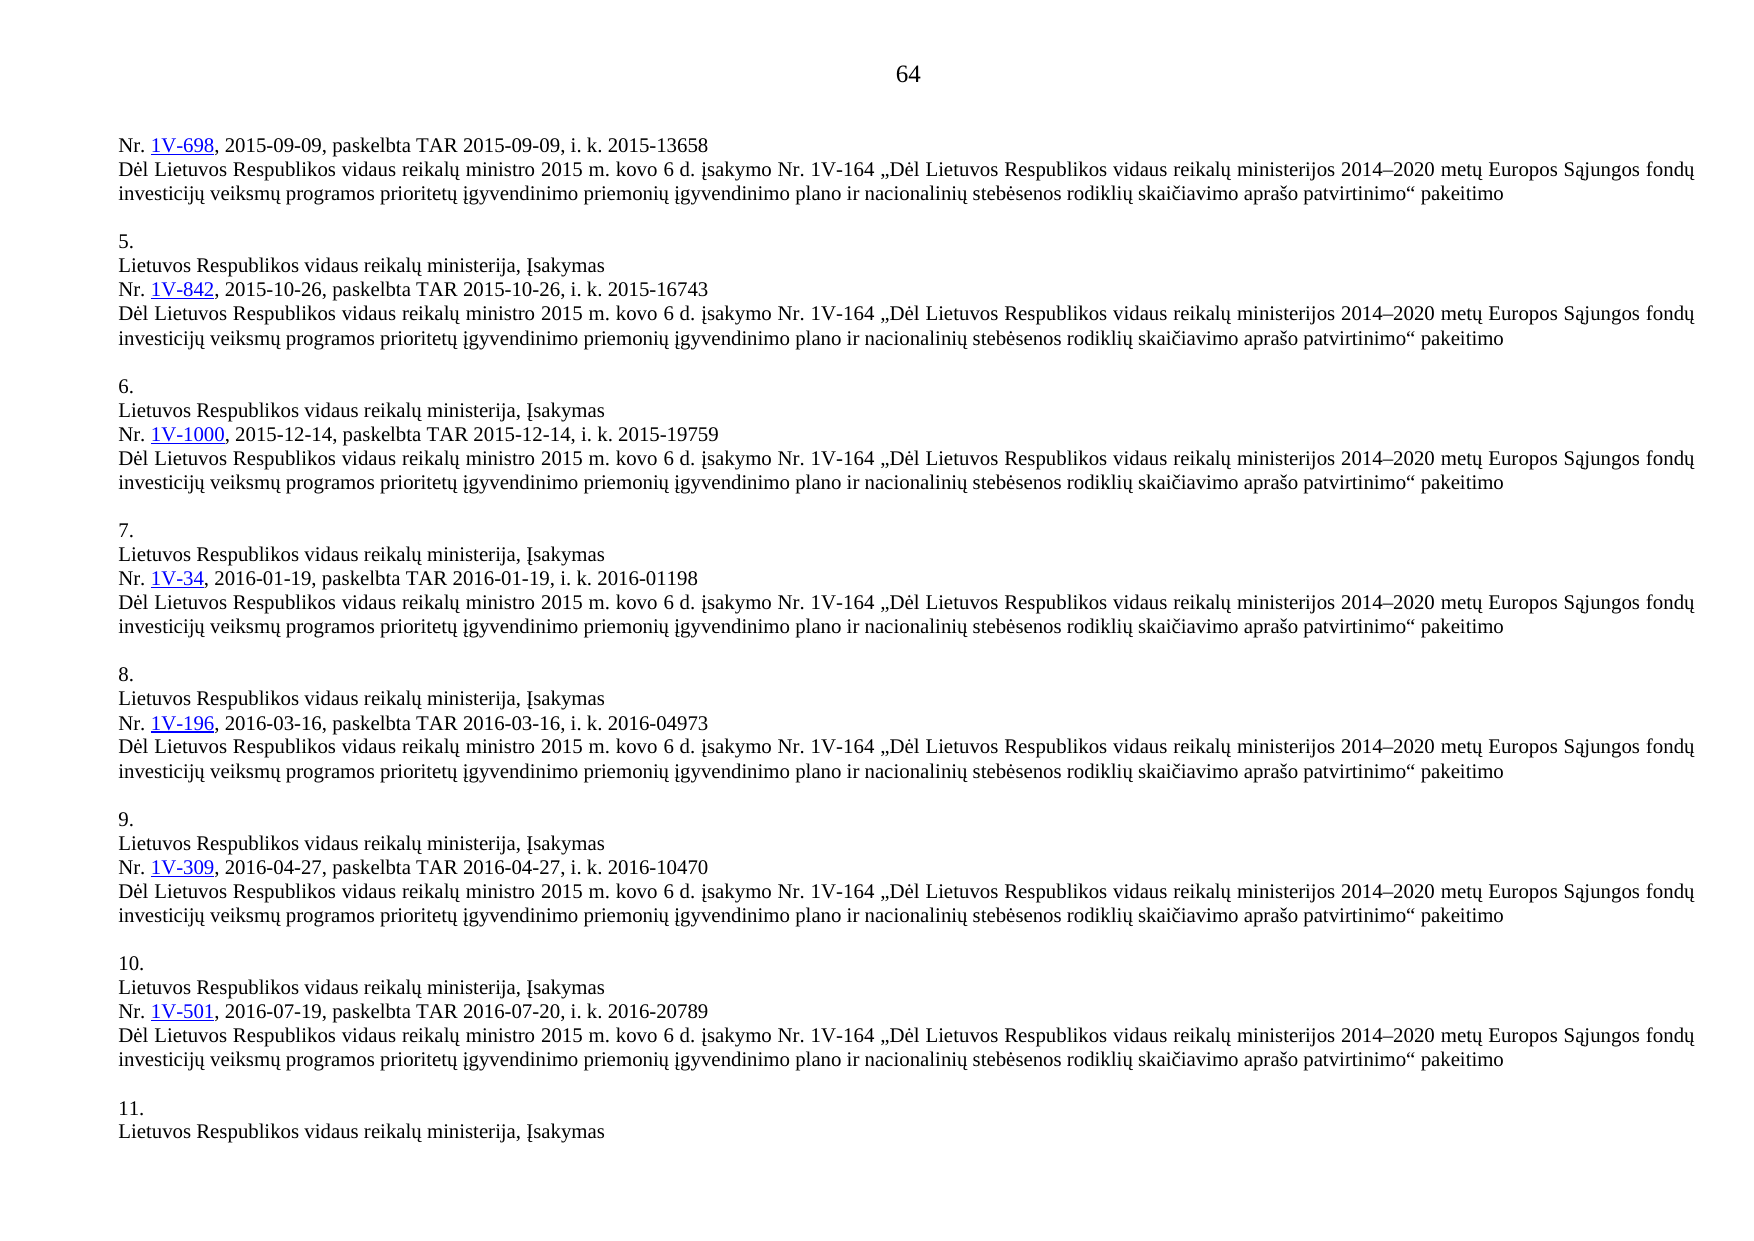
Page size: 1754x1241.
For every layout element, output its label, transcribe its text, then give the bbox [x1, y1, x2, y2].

text Lietuvos Respublikos vidaus reikalų ministerija, Įsakymas [118, 975, 1698, 999]
text Nr. 1V-34, 2016-01-19, paskelbta TAR 2016-01-19, i. k. 2016-01198 [118, 566, 1698, 590]
text Nr. 1V-501, 2016-07-19, paskelbta TAR 2016-07-20, i. k. 2016-20789 [118, 999, 1698, 1023]
text 9. [118, 807, 1698, 831]
text Lietuvos Respublikos vidaus reikalų ministerija, Įsakymas [118, 398, 1698, 422]
text Nr. 1V-842, 2015-10-26, paskelbta TAR 2015-10-26, i. k. 2015-16743 [118, 277, 1698, 301]
text Lietuvos Respublikos vidaus reikalų ministerija, Įsakymas [118, 831, 1698, 855]
text Dėl Lietuvos Respublikos vidaus reikalų ministro 2015 m. kovo 6 d. įsakymo Nr. 1V-164 „Dėl Lietuvos Respublikos vidaus reikalų ministerijos 2014–2020 metų Europos Sąjungos fondų investicijų veiksmų programos prioritetų įgyvendinimo priemonių įgyvendinimo plano ir nacionalinių stebėsenos rodiklių skaičiavimo aprašo patvirtinimo“ pakeitimo [118, 734, 1698, 783]
text Lietuvos Respublikos vidaus reikalų ministerija, Įsakymas [118, 253, 1698, 277]
text Nr. 1V-196, 2016-03-16, paskelbta TAR 2016-03-16, i. k. 2016-04973 [118, 710, 1698, 734]
text 6. [118, 373, 1698, 398]
text Lietuvos Respublikos vidaus reikalų ministerija, Įsakymas [118, 1119, 1698, 1143]
text Dėl Lietuvos Respublikos vidaus reikalų ministro 2015 m. kovo 6 d. įsakymo Nr. 1V-164 „Dėl Lietuvos Respublikos vidaus reikalų ministerijos 2014–2020 metų Europos Sąjungos fondų investicijų veiksmų programos prioritetų įgyvendinimo priemonių įgyvendinimo plano ir nacionalinių stebėsenos rodiklių skaičiavimo aprašo patvirtinimo“ pakeitimo [118, 1023, 1698, 1071]
text Lietuvos Respublikos vidaus reikalų ministerija, Įsakymas [118, 686, 1698, 710]
text 10. [118, 951, 1698, 975]
text Dėl Lietuvos Respublikos vidaus reikalų ministro 2015 m. kovo 6 d. įsakymo Nr. 1V-164 „Dėl Lietuvos Respublikos vidaus reikalų ministerijos 2014–2020 metų Europos Sąjungos fondų investicijų veiksmų programos prioritetų įgyvendinimo priemonių įgyvendinimo plano ir nacionalinių stebėsenos rodiklių skaičiavimo aprašo patvirtinimo“ pakeitimo [118, 157, 1698, 205]
text 7. [118, 518, 1698, 542]
text Dėl Lietuvos Respublikos vidaus reikalų ministro 2015 m. kovo 6 d. įsakymo Nr. 1V-164 „Dėl Lietuvos Respublikos vidaus reikalų ministerijos 2014–2020 metų Europos Sąjungos fondų investicijų veiksmų programos prioritetų įgyvendinimo priemonių įgyvendinimo plano ir nacionalinių stebėsenos rodiklių skaičiavimo aprašo patvirtinimo“ pakeitimo [118, 879, 1698, 927]
text 11. [118, 1095, 1698, 1119]
text 8. [118, 662, 1698, 686]
text 5. [118, 229, 1698, 253]
text Lietuvos Respublikos vidaus reikalų ministerija, Įsakymas [118, 542, 1698, 566]
text Dėl Lietuvos Respublikos vidaus reikalų ministro 2015 m. kovo 6 d. įsakymo Nr. 1V-164 „Dėl Lietuvos Respublikos vidaus reikalų ministerijos 2014–2020 metų Europos Sąjungos fondų investicijų veiksmų programos prioritetų įgyvendinimo priemonių įgyvendinimo plano ir nacionalinių stebėsenos rodiklių skaičiavimo aprašo patvirtinimo“ pakeitimo [118, 446, 1698, 494]
text Nr. 1V-309, 2016-04-27, paskelbta TAR 2016-04-27, i. k. 2016-10470 [118, 855, 1698, 879]
text Nr. 1V-698, 2015-09-09, paskelbta TAR 2015-09-09, i. k. 2015-13658 [118, 133, 1698, 157]
text Dėl Lietuvos Respublikos vidaus reikalų ministro 2015 m. kovo 6 d. įsakymo Nr. 1V-164 „Dėl Lietuvos Respublikos vidaus reikalų ministerijos 2014–2020 metų Europos Sąjungos fondų investicijų veiksmų programos prioritetų įgyvendinimo priemonių įgyvendinimo plano ir nacionalinių stebėsenos rodiklių skaičiavimo aprašo patvirtinimo“ pakeitimo [118, 301, 1698, 349]
text Dėl Lietuvos Respublikos vidaus reikalų ministro 2015 m. kovo 6 d. įsakymo Nr. 1V-164 „Dėl Lietuvos Respublikos vidaus reikalų ministerijos 2014–2020 metų Europos Sąjungos fondų investicijų veiksmų programos prioritetų įgyvendinimo priemonių įgyvendinimo plano ir nacionalinių stebėsenos rodiklių skaičiavimo aprašo patvirtinimo“ pakeitimo [118, 590, 1698, 638]
text Nr. 1V-1000, 2015-12-14, paskelbta TAR 2015-12-14, i. k. 2015-19759 [118, 422, 1698, 446]
